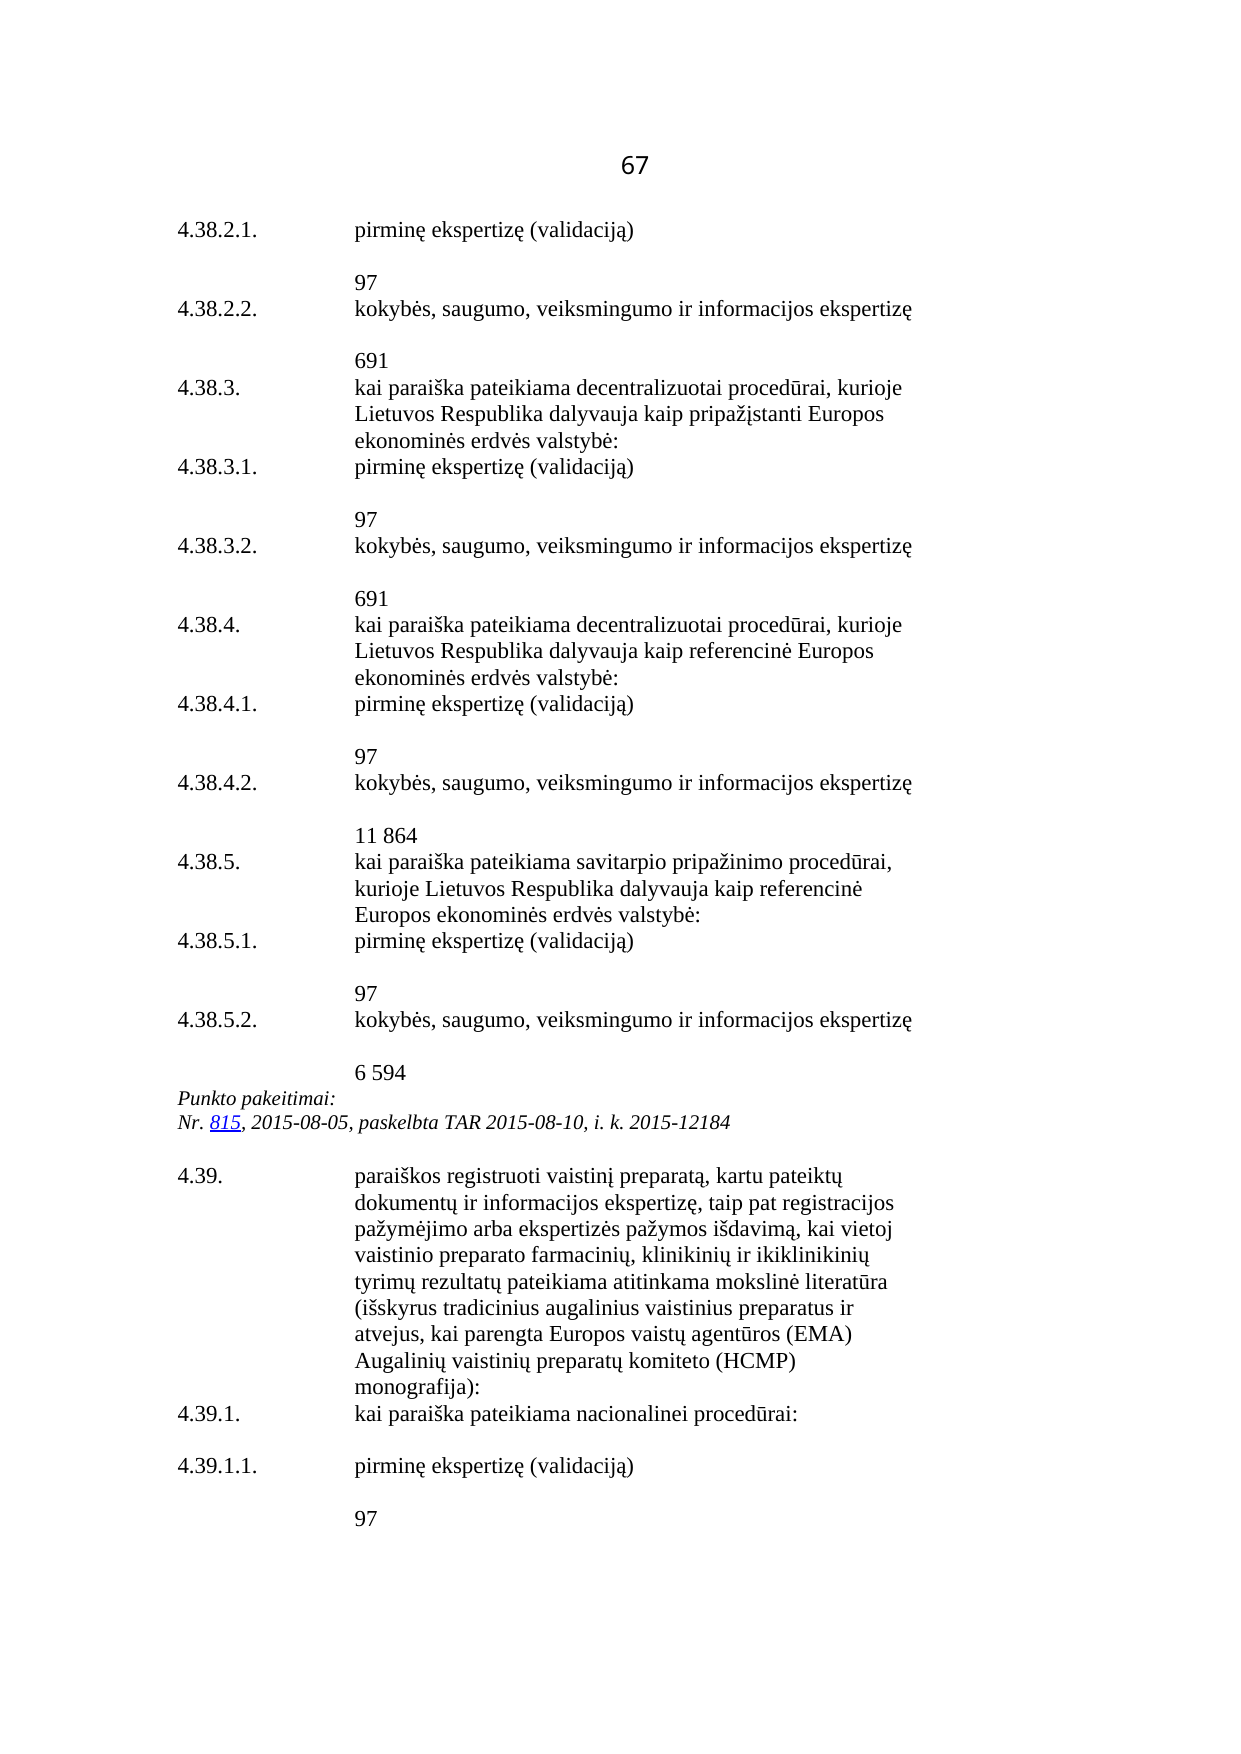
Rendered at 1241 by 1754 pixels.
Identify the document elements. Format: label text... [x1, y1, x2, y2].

text 4.39.1.1. pirminę ekspertizę (validaciją) 97 [177, 1452, 945, 1531]
text 4.38.3.1. pirminę ekspertizę (validaciją) 97 [177, 453, 945, 532]
text Augalinių vaistinių preparatų komiteto (HCMP) [354, 1347, 945, 1373]
text 4.38.5. kai paraiška pateikiama savitarpio pripažinimo procedūrai, [177, 848, 945, 875]
text tyrimų rezultatų pateikiama atitinkama mokslinė literatūra [354, 1268, 945, 1294]
text pažymėjimo arba ekspertizės pažymos išdavimą, kai vietoj [354, 1215, 945, 1241]
text ekonominės erdvės valstybė: [354, 427, 945, 453]
text 4.38.4.1. pirminę ekspertizę (validaciją) 97 [177, 690, 945, 769]
text 4.39. paraiškos registruoti vaistinį preparatą, kartu pateiktų [177, 1162, 945, 1189]
text 4.38.4. kai paraiška pateikiama decentralizuotai procedūrai, kurioje [177, 611, 945, 637]
text (išskyrus tradicinius augalinius vaistinius preparatus ir [354, 1294, 945, 1321]
text Europos ekonominės erdvės valstybė: [354, 901, 945, 927]
text Nr. 815, 2015-08-05, paskelbta TAR 2015-08-10, i. k. 2015-12184 [177, 1109, 1093, 1134]
text dokumentų ir informacijos ekspertizę, taip pat registracijos [354, 1189, 945, 1215]
text Punkto pakeitimai: [177, 1086, 1093, 1109]
text kurioje Lietuvos Respublika dalyvauja kaip referencinė [354, 875, 945, 901]
text Lietuvos Respublika dalyvauja kaip referencinė Europos [354, 637, 945, 664]
text 4.38.5.2. kokybės, saugumo, veiksmingumo ir informacijos ekspertizę 6 594 [177, 1006, 945, 1086]
text Lietuvos Respublika dalyvauja kaip pripažįstanti Europos [354, 400, 945, 427]
text 4.38.2.2. kokybės, saugumo, veiksmingumo ir informacijos ekspertizę 691 [177, 295, 945, 374]
text atvejus, kai parengta Europos vaistų agentūros (EMA) [354, 1321, 945, 1347]
text vaistinio preparato farmacinių, klinikinių ir ikiklinikinių [354, 1241, 945, 1268]
text 4.39.1. kai paraiška pateikiama nacionalinei procedūrai: [177, 1399, 945, 1452]
text 4.38.5.1. pirminę ekspertizę (validaciją) 97 [177, 927, 945, 1006]
text 4.38.2.1. pirminę ekspertizę (validaciją) 97 [177, 216, 945, 295]
text 4.38.3. kai paraiška pateikiama decentralizuotai procedūrai, kurioje [177, 374, 945, 400]
text 4.38.3.2. kokybės, saugumo, veiksmingumo ir informacijos ekspertizę 691 [177, 532, 945, 611]
text monografija): [354, 1373, 945, 1399]
text 4.38.4.2. kokybės, saugumo, veiksmingumo ir informacijos ekspertizę 11 864 [177, 769, 945, 848]
text ekonominės erdvės valstybė: [354, 664, 945, 690]
